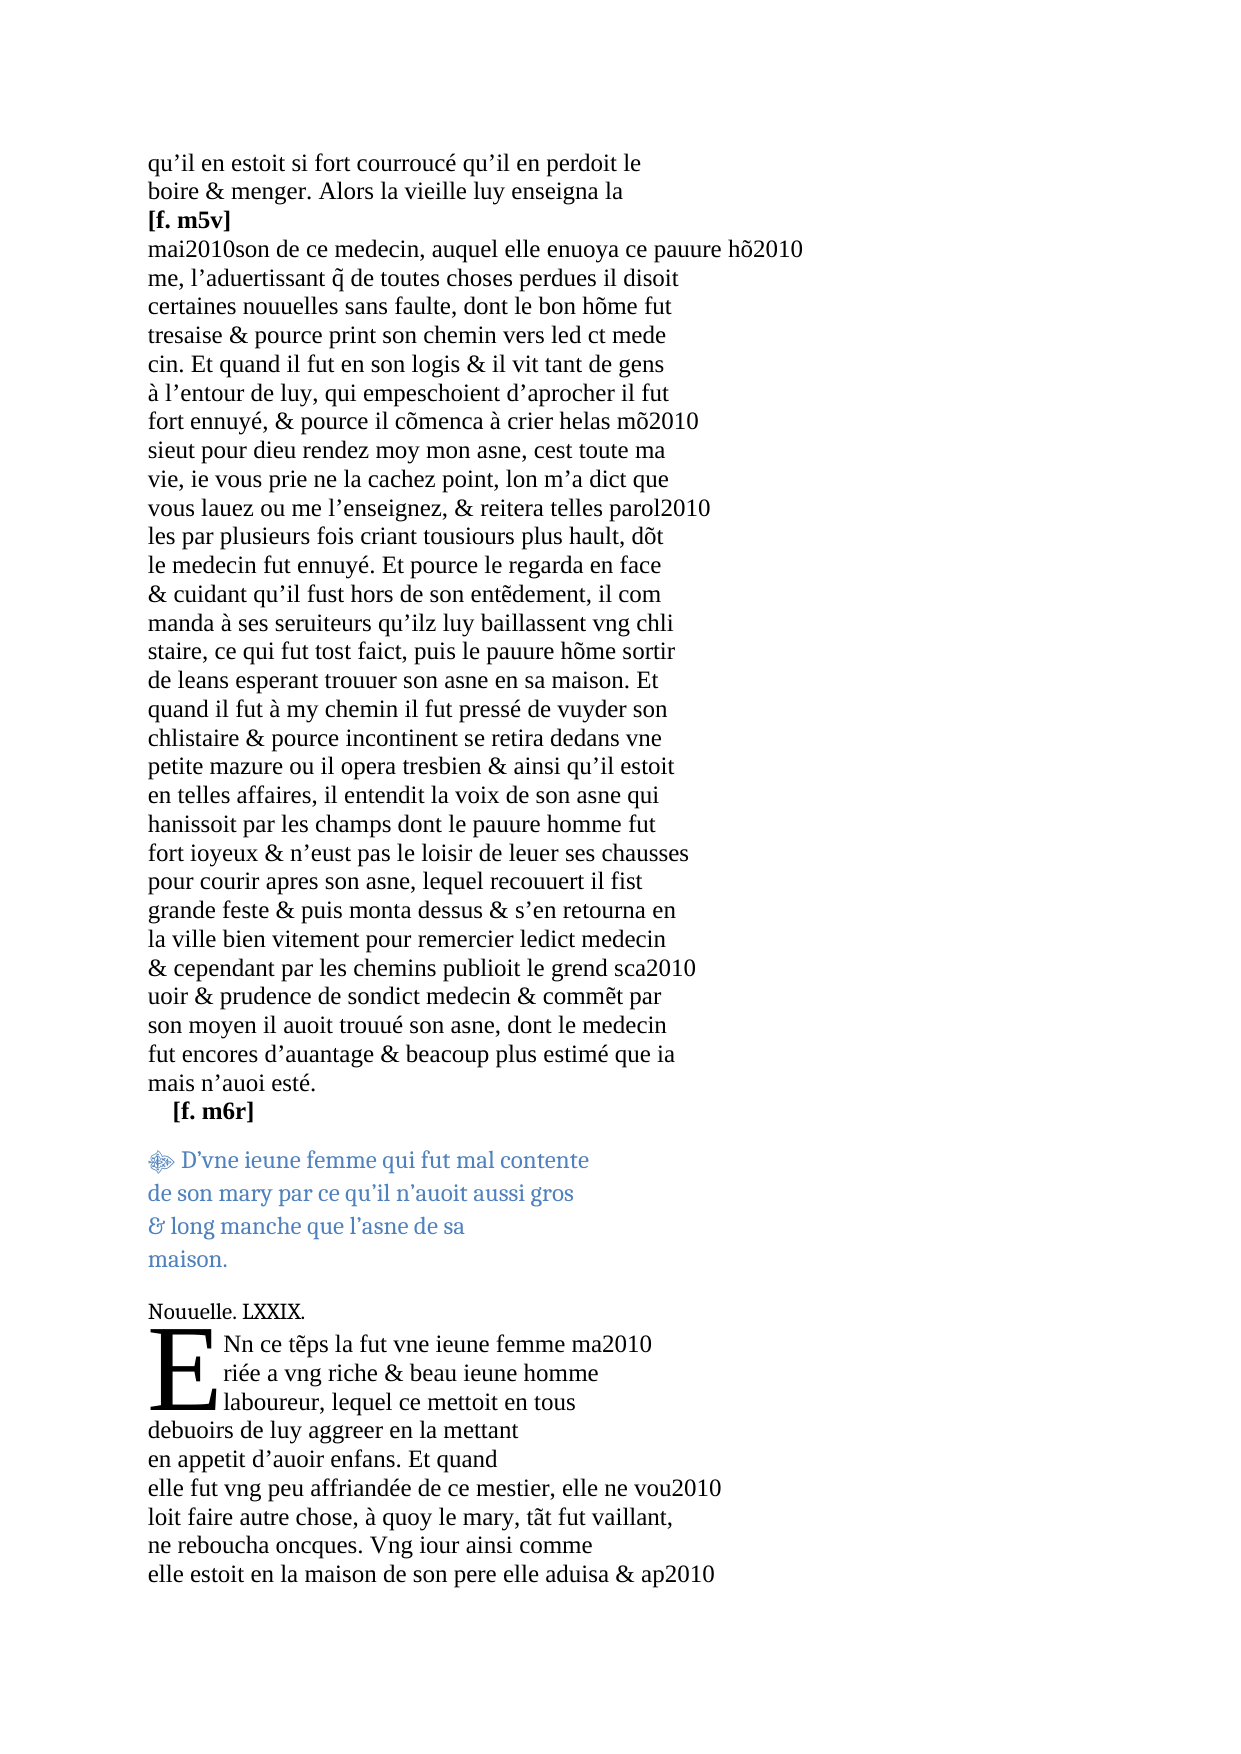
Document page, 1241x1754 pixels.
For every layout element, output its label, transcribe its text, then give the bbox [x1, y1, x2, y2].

text [f. m6r] [148, 1096, 1093, 1125]
subtitle Nouuelle. LXXIX. [148, 1299, 1093, 1325]
text ENn ce tẽps la fut vne ieune femme ma2010 riée a vng riche & beau ieune homme laboureur, lequel ce mettoit en tous debuoirs de luy aggreer en la mettant en appetit d’auoir enfans. Et quand elle fut vng peu affriandée de ce mestier, elle ne vou2010 loit faire autre chose, à quoy le mary, tãt fut vaillant, ne reboucha oncques. Vng iour ainsi comme elle estoit en la maison de son pere elle aduisa & ap2010 [148, 1329, 1093, 1588]
text qu’il en estoit si fort courroucé qu’il en perdoit le boire & menger. Alors la vieille luy enseigna la [f. m5v] mai2010son de ce medecin, auquel elle enuoya ce pauure hõ2010 me, l’aduertissant q̃ de toutes choses perdues il disoit certaines nouuelles sans faulte, dont le bon hõme fut tresaise & pource print son chemin vers led ct mede cin. Et quand il fut en son logis & il vit tant de gens à l’entour de luy, qui empeschoient d’aprocher il fut fort ennuyé, & pource il cõmenca à crier helas mõ2010 sieut pour dieu rendez moy mon asne, cest toute ma vie, ie vous prie ne la cachez point, lon m’a dict que vous lauez ou me l’enseignez, & reitera telles parol2010 les par plusieurs fois criant tousiours plus hault, dõt le medecin fut ennuyé. Et pource le regarda en face & cuidant qu’il fust hors de son entẽdement, il com manda à ses seruiteurs qu’ilz luy baillassent vng chli staire, ce qui fut tost faict, puis le pauure hõme sortir de leans esperant trouuer son asne en sa maison. Et quand il fut à my chemin il fut pressé de vuyder son chlistaire & pource incontinent se retira dedans vne petite mazure ou il opera tresbien & ainsi qu’il estoit en telles affaires, il entendit la voix de son asne qui hanissoit par les champs dont le pauure homme fut fort ioyeux & n’eust pas le loisir de leuer ses chausses pour courir apres son asne, lequel recouuert il fist grande feste & puis monta dessus & s’en retourna en la ville bien vitement pour remercier ledict medecin & cependant par les chemins publioit le grend sca2010 uoir & prudence de sondict medecin & commẽt par son moyen il auoit trouué son asne, dont le medecin fut encores d’auantage & beacoup plus estimé que ia mais n’auoi esté. [148, 148, 1093, 1096]
subtitle ❧ D’vne ieune femme qui fut mal contente de son mary par ce qu’il n’auoit aussi gros & long manche que l’asne de sa maison. [148, 1146, 1093, 1274]
